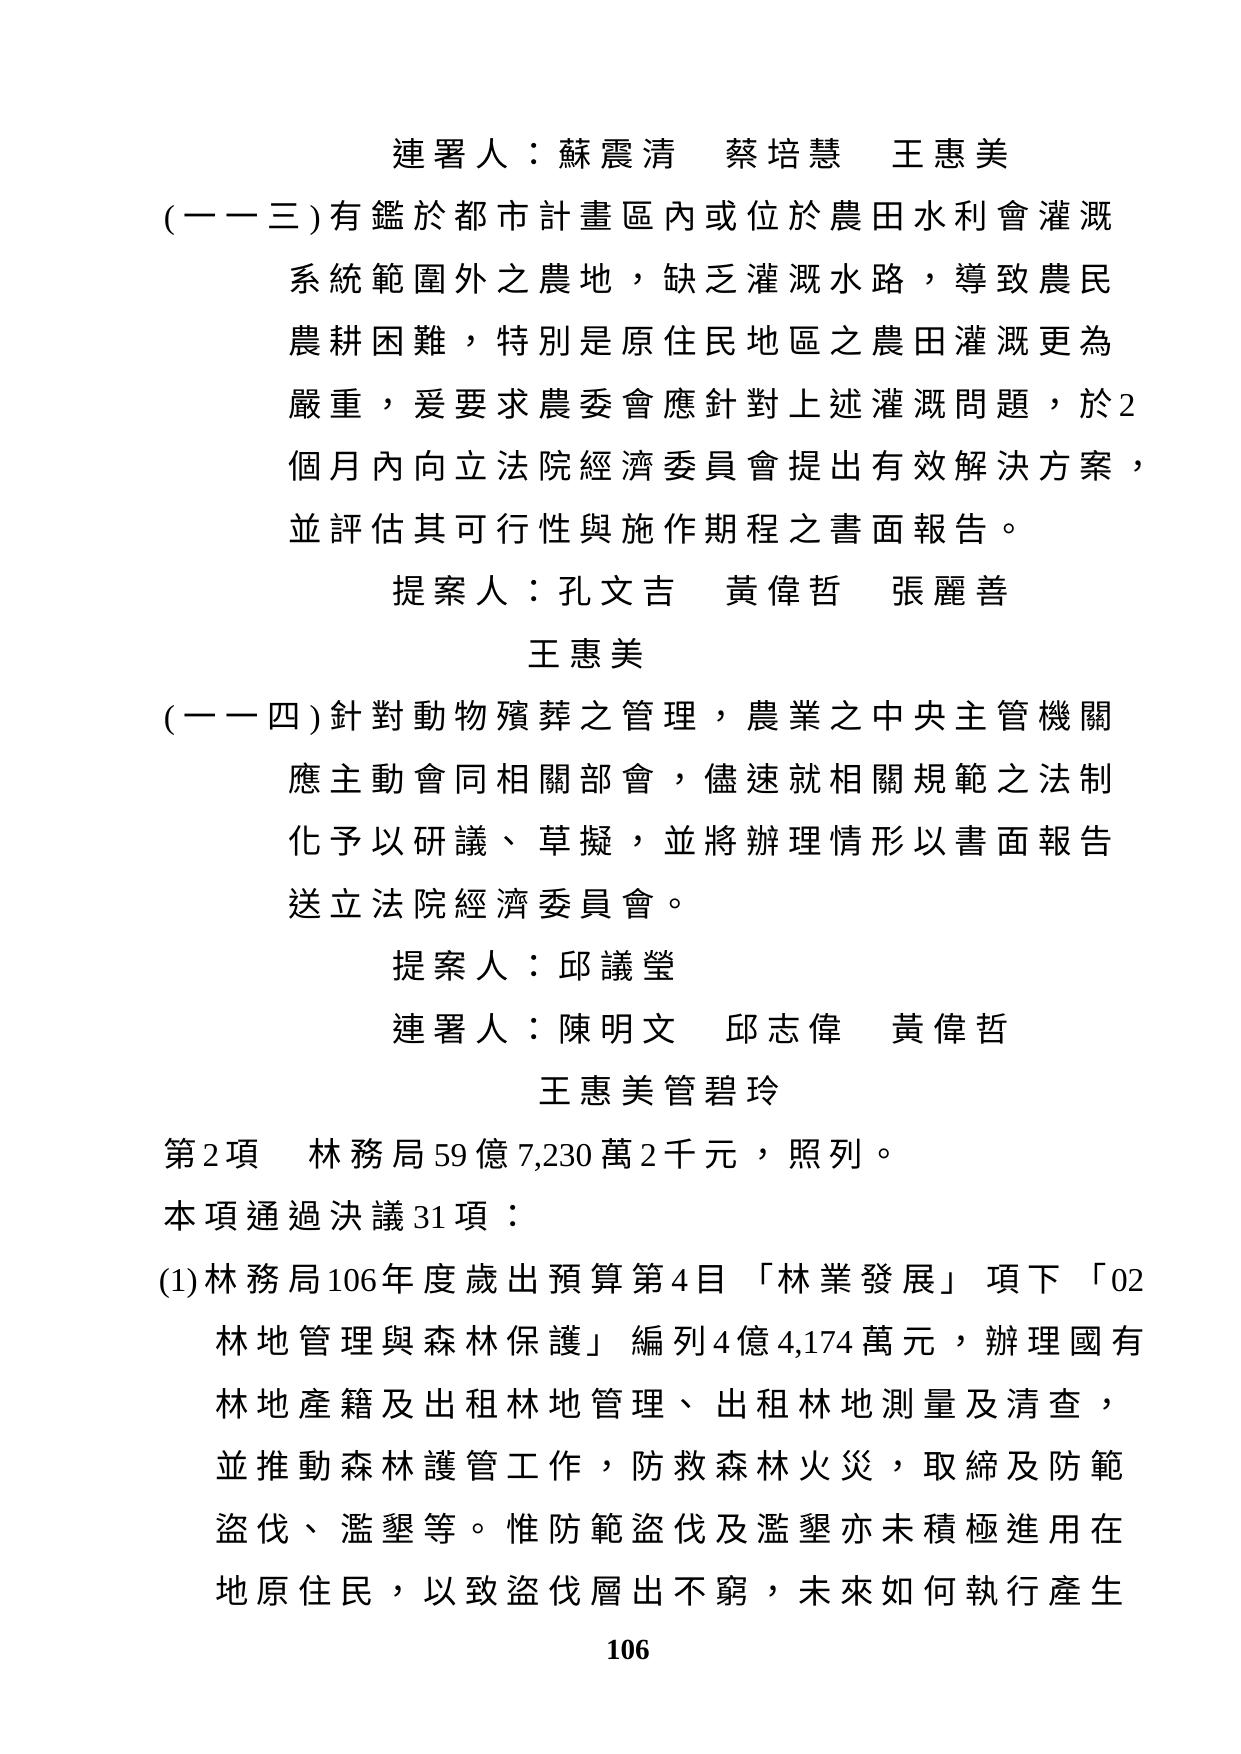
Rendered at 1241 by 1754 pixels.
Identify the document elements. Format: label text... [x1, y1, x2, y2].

list 林務局106年度歲出預算第4目「林業發展」項下「02林地管理與森林保護」編列4億4,174萬元，辦理國有林地產籍及出租林地管理、出租林地測量及清查，並推動森林護管工作，防救森林火災，取締及防範盜伐、濫墾等。惟防範盜伐及濫墾亦未積極進用在地原住民，以致盜伐層出不窮，未來如何執行產生 [150, 1235, 1148, 1610]
text 提案人：邱議瑩 [384, 923, 1044, 985]
text (一一四)針對動物殯葬之管理，農業之中央主管機關應主動會同相關部會，儘速就相關規範之法制化予以研議、草擬，並將辦理情形以書面報告送立法院經濟委員會。 [152, 673, 1137, 923]
text 第2項 林務局59億7,230萬2千元，照列。 [150, 1110, 1148, 1173]
text 連署人：陳明文 邱志偉 黃偉哲 王惠美管碧玲 [384, 985, 1044, 1110]
text 提案人：孔文吉 黃偉哲 張麗善 王惠美 [384, 548, 1044, 673]
text 連署人：蘇震清 蔡培慧 王惠美 [384, 110, 1044, 173]
text 本項通過決議31項： [150, 1173, 1148, 1235]
text (一一三)有鑑於都市計畫區內或位於農田水利會灌溉系統範圍外之農地，缺乏灌溉水路，導致農民農耕困難，特別是原住民地區之農田灌溉更為嚴重，爰要求農委會應針對上述灌溉問題，於2個月內向立法院經濟委員會提出有效解決方案，並評估其可行性與施作期程之書面報告。 [152, 173, 1137, 548]
